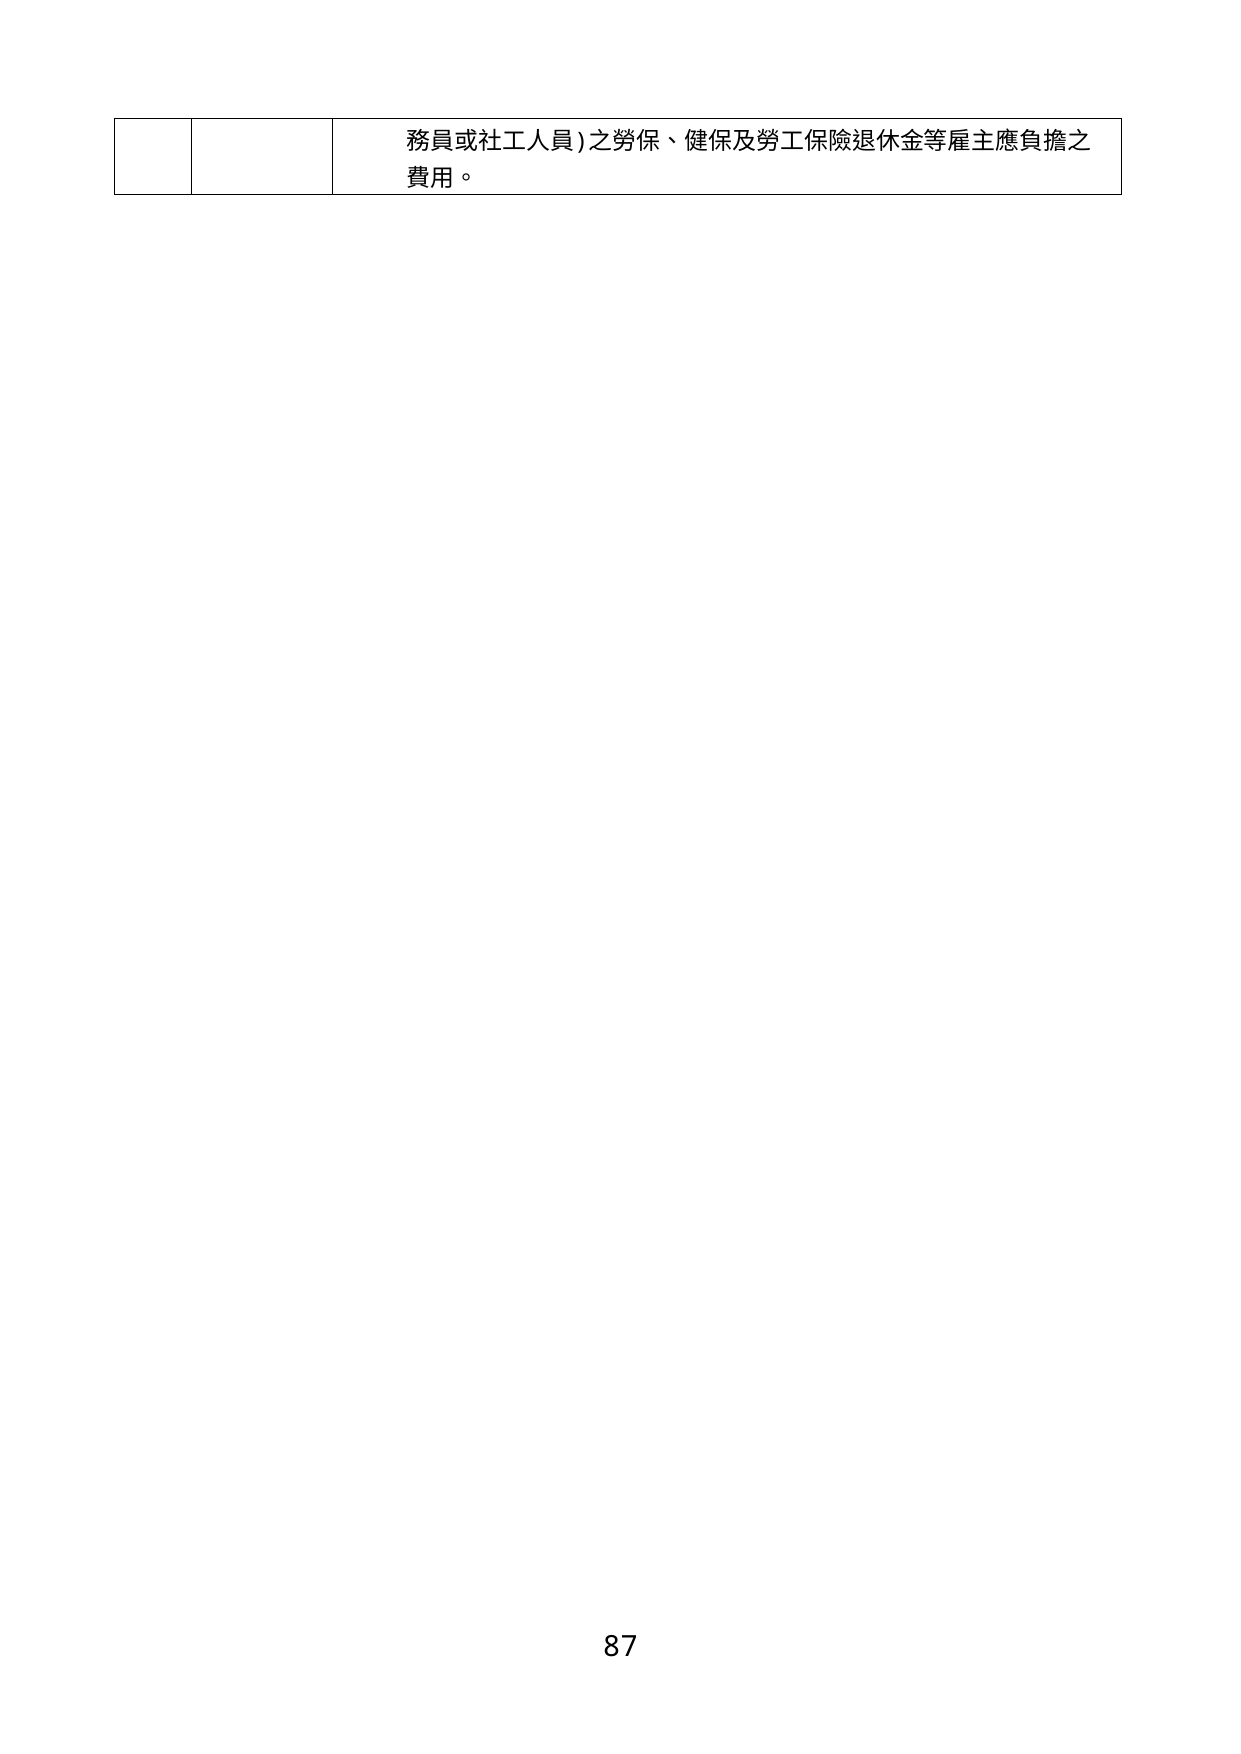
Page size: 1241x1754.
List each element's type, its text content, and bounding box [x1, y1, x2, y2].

table_cell [192, 119, 332, 194]
table_cell 務員或社工人員)之勞保、健保及勞工保險退休金等雇主應負擔之費用。 [333, 119, 1121, 194]
table_cell [115, 119, 191, 194]
